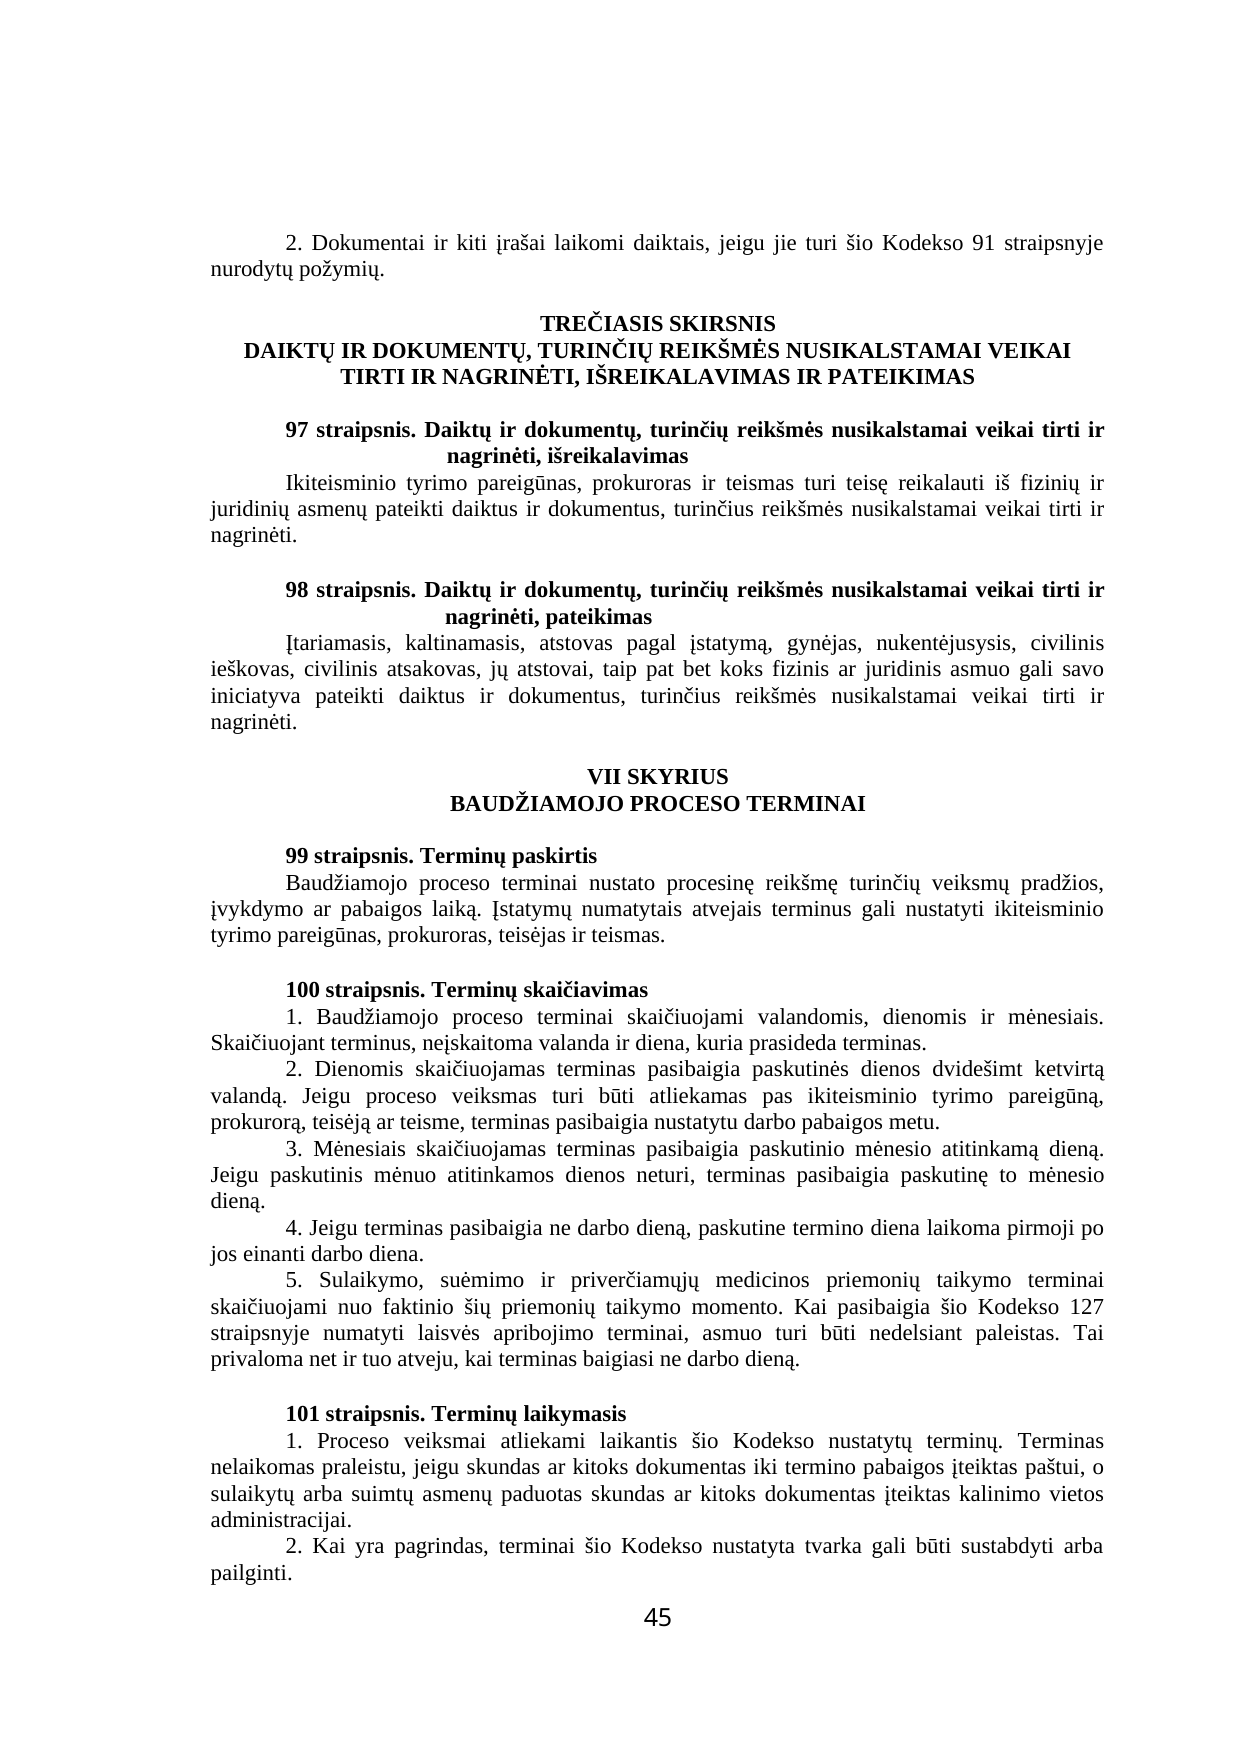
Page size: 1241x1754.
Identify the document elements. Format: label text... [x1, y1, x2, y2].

text 100 straipsnis. Terminų skaičiavimas [210, 976, 1105, 1003]
text 5. Sulaikymo, suėmimo ir priverčiamųjų medicinos priemonių taikymo terminai skaičiuojami nuo faktinio šių priemonių taikymo momento. Kai pasibaigia šio Kodekso 127 straipsnyje numatyti laisvės apribojimo terminai, asmuo turi būti nedelsiant paleistas. Tai privaloma net ir tuo atveju, kai terminas baigiasi ne darbo dieną. [210, 1266, 1105, 1372]
text 4. Jeigu terminas pasibaigia ne darbo dieną, paskutine termino diena laikoma pirmoji po jos einanti darbo diena. [210, 1214, 1105, 1266]
text daiktų ir dokumentų, turinčių reikšmės nusikalstamai veikai tirti ir nagrinėti, išreikalavimas ir pateikimas [210, 337, 1105, 389]
text 98 straipsnis. Daiktų ir dokumentų, turinčių reikšmės nusikalstamai veikai tirti ir nagrinėti, pateikimas [285, 576, 1105, 629]
text 1. Proceso veiksmai atliekami laikantis šio Kodekso nustatytų terminų. Terminas nelaikomas praleistu, jeigu skundas ar kitoks dokumentas iki termino pabaigos įteiktas paštui, o sulaikytų arba suimtų asmenų paduotas skundas ar kitoks dokumentas įteiktas kalinimo vietos administracijai. [210, 1427, 1105, 1532]
text TREČIASIS SKIRSNIS [210, 310, 1105, 337]
text 1. Baudžiamojo proceso terminai skaičiuojami valandomis, dienomis ir mėnesiais. Skaičiuojant terminus, neįskaitoma valanda ir diena, kuria prasideda terminas. [210, 1003, 1105, 1056]
text 2. Kai yra pagrindas, terminai šio Kodekso nustatyta tvarka gali būti sustabdyti arba pailginti. [210, 1532, 1105, 1585]
text 3. Mėnesiais skaičiuojamas terminas pasibaigia paskutinio mėnesio atitinkamą dieną. Jeigu paskutinis mėnuo atitinkamos dienos neturi, terminas pasibaigia paskutinę to mėnesio dieną. [210, 1134, 1105, 1214]
text 101 straipsnis. Terminų laikymasis [210, 1401, 1105, 1427]
text 99 straipsnis. Terminų paskirtis [210, 842, 1105, 869]
text Baudžiamojo proceso terminai nustato procesinę reikšmę turinčių veiksmų pradžios, įvykdymo ar pabaigos laiką. Įstatymų numatytais atvejais terminus gali nustatyti ikiteisminio tyrimo pareigūnas, prokuroras, teisėjas ir teismas. [210, 869, 1105, 948]
text Įtariamasis, kaltinamasis, atstovas pagal įstatymą, gynėjas, nukentėjusysis, civilinis ieškovas, civilinis atsakovas, jų atstovai, taip pat bet koks fizinis ar juridinis asmuo gali savo iniciatyva pateikti daiktus ir dokumentus, turinčius reikšmės nusikalstamai veikai tirti ir nagrinėti. [210, 629, 1105, 734]
text 2. Dokumentai ir kiti įrašai laikomi daiktais, jeigu jie turi šio Kodekso 91 straipsnyje nurodytų požymių. [210, 229, 1105, 282]
text 2. Dienomis skaičiuojamas terminas pasibaigia paskutinės dienos dvidešimt ketvirtą valandą. Jeigu proceso veiksmas turi būti atliekamas pas ikiteisminio tyrimo pareigūną, prokurorą, teisėją ar teisme, terminas pasibaigia nustatytu darbo pabaigos metu. [210, 1056, 1105, 1134]
text Baudžiamojo proceso terminai [210, 789, 1105, 816]
subtitle VII skyrius [210, 763, 1105, 789]
text 97 straipsnis. Daiktų ir dokumentų, turinčių reikšmės nusikalstamai veikai tirti ir nagrinėti, išreikalavimas [285, 416, 1105, 468]
text Ikiteisminio tyrimo pareigūnas, prokuroras ir teismas turi teisę reikalauti iš fizinių ir juridinių asmenų pateikti daiktus ir dokumentus, turinčius reikšmės nusikalstamai veikai tirti ir nagrinėti. [210, 468, 1105, 548]
